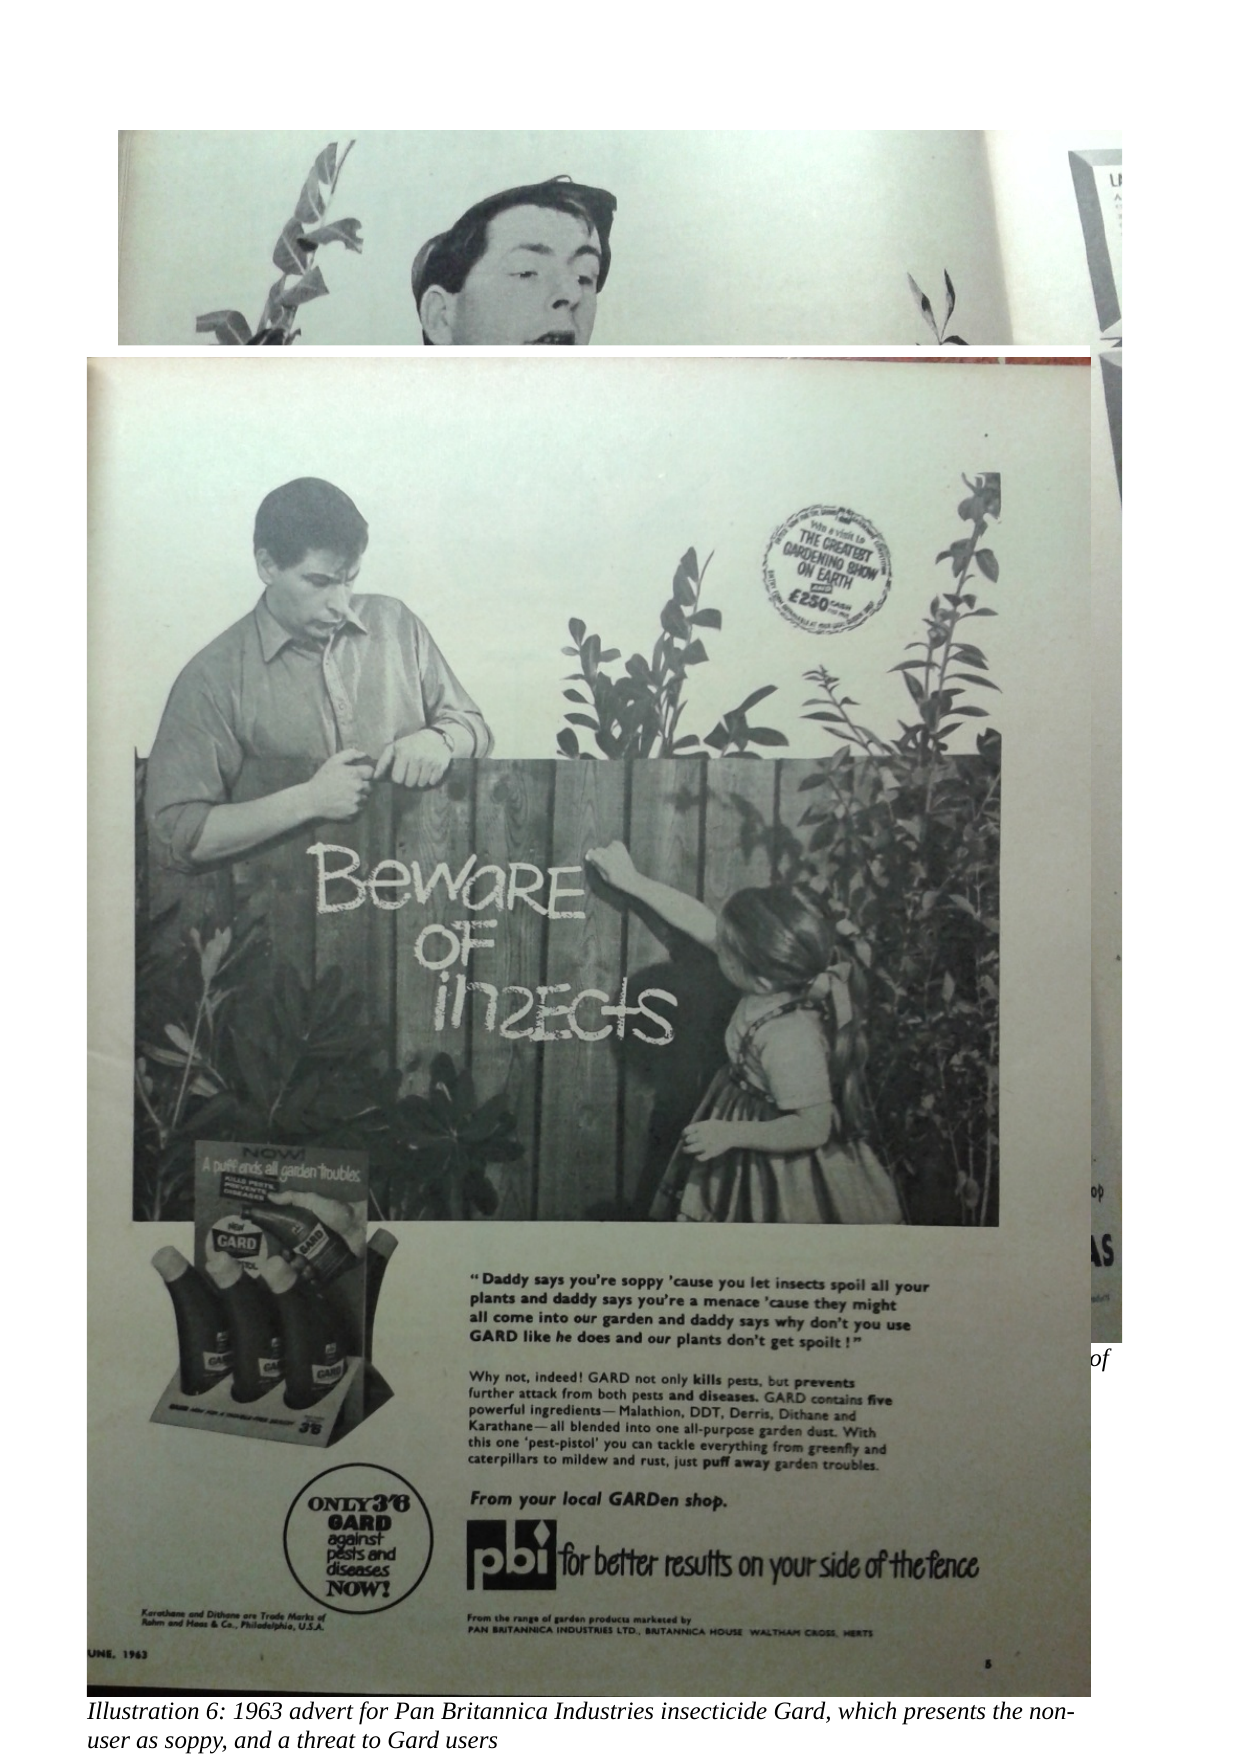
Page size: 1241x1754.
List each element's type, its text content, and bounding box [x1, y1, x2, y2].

text Illustration 6: 1963 advert for Pan Britannica Industries insecticide Gard, which presents the non-user as soppy, and a threat to Gard users [87, 1697, 1091, 1754]
picture [86, 130, 1123, 1697]
